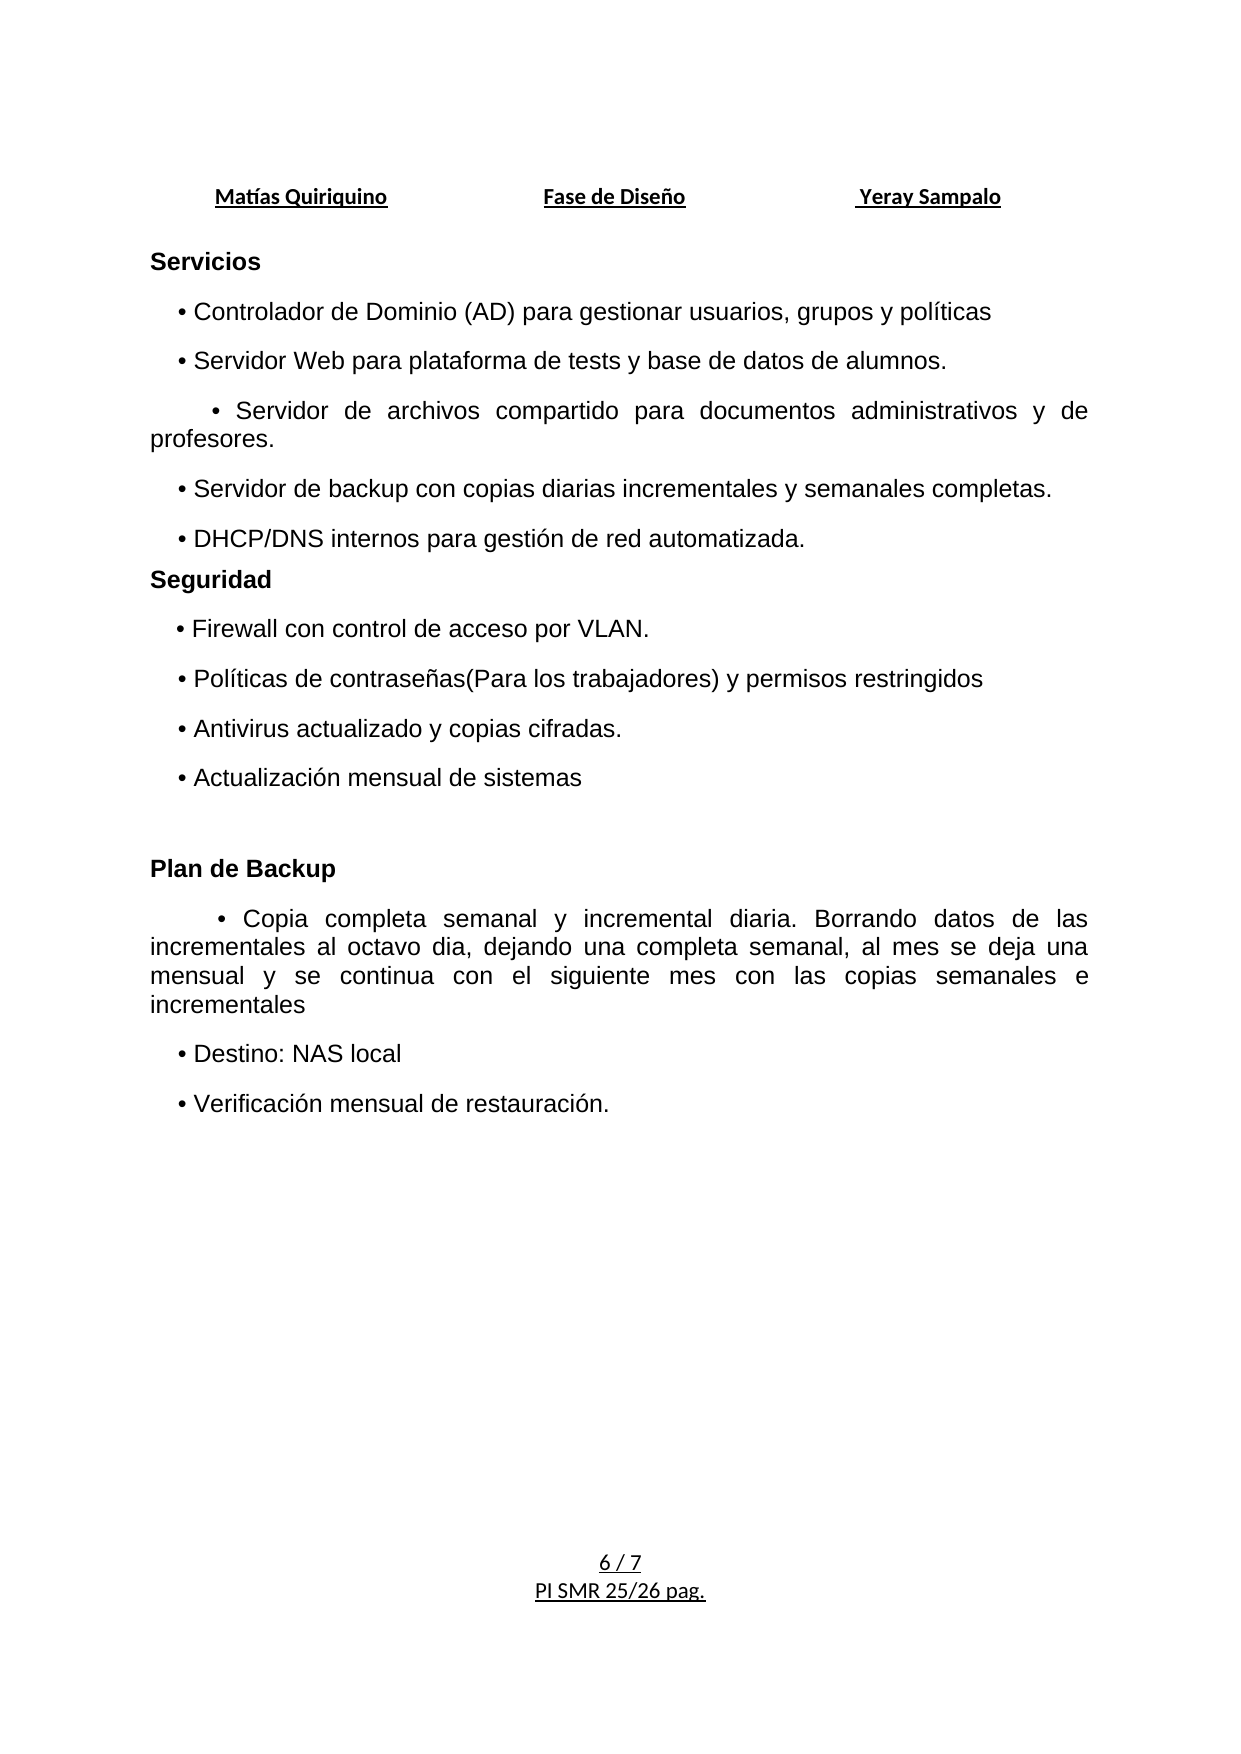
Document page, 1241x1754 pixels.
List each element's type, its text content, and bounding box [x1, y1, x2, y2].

text • Servidor de backup con copias diarias incrementales y semanales completas. [150, 474, 1090, 503]
subtitle Seguridad [150, 565, 1090, 593]
text • Firewall con control de acceso por VLAN. [150, 614, 1090, 643]
text • Verificación mensual de restauración. [150, 1089, 1090, 1118]
subtitle Servicios [150, 247, 1090, 276]
text • Servidor Web para plataforma de tests y base de datos de alumnos. [150, 346, 1090, 375]
text • Copia completa semanal y incremental diaria. Borrando datos de las incrementales al octavo dia, dejando una completa semanal, al mes se deja una mensual y se continua con el siguiente mes con las copias semanales e incrementales [150, 903, 1090, 1018]
subtitle Plan de Backup [150, 854, 1090, 883]
text • Antivirus actualizado y copias cifradas. [150, 713, 1090, 742]
text • DHCP/DNS internos para gestión de red automatizada. [150, 523, 1090, 552]
text • Políticas de contraseñas(Para los trabajadores) y permisos restringidos [150, 664, 1090, 693]
text • Actualización mensual de sistemas [150, 763, 1090, 792]
text • Servidor de archivos compartido para documentos administrativos y de profesores. [150, 396, 1090, 453]
text • Destino: NAS local [150, 1039, 1090, 1068]
text • Controlador de Dominio (AD) para gestionar usuarios, grupos y políticas [150, 296, 1090, 325]
